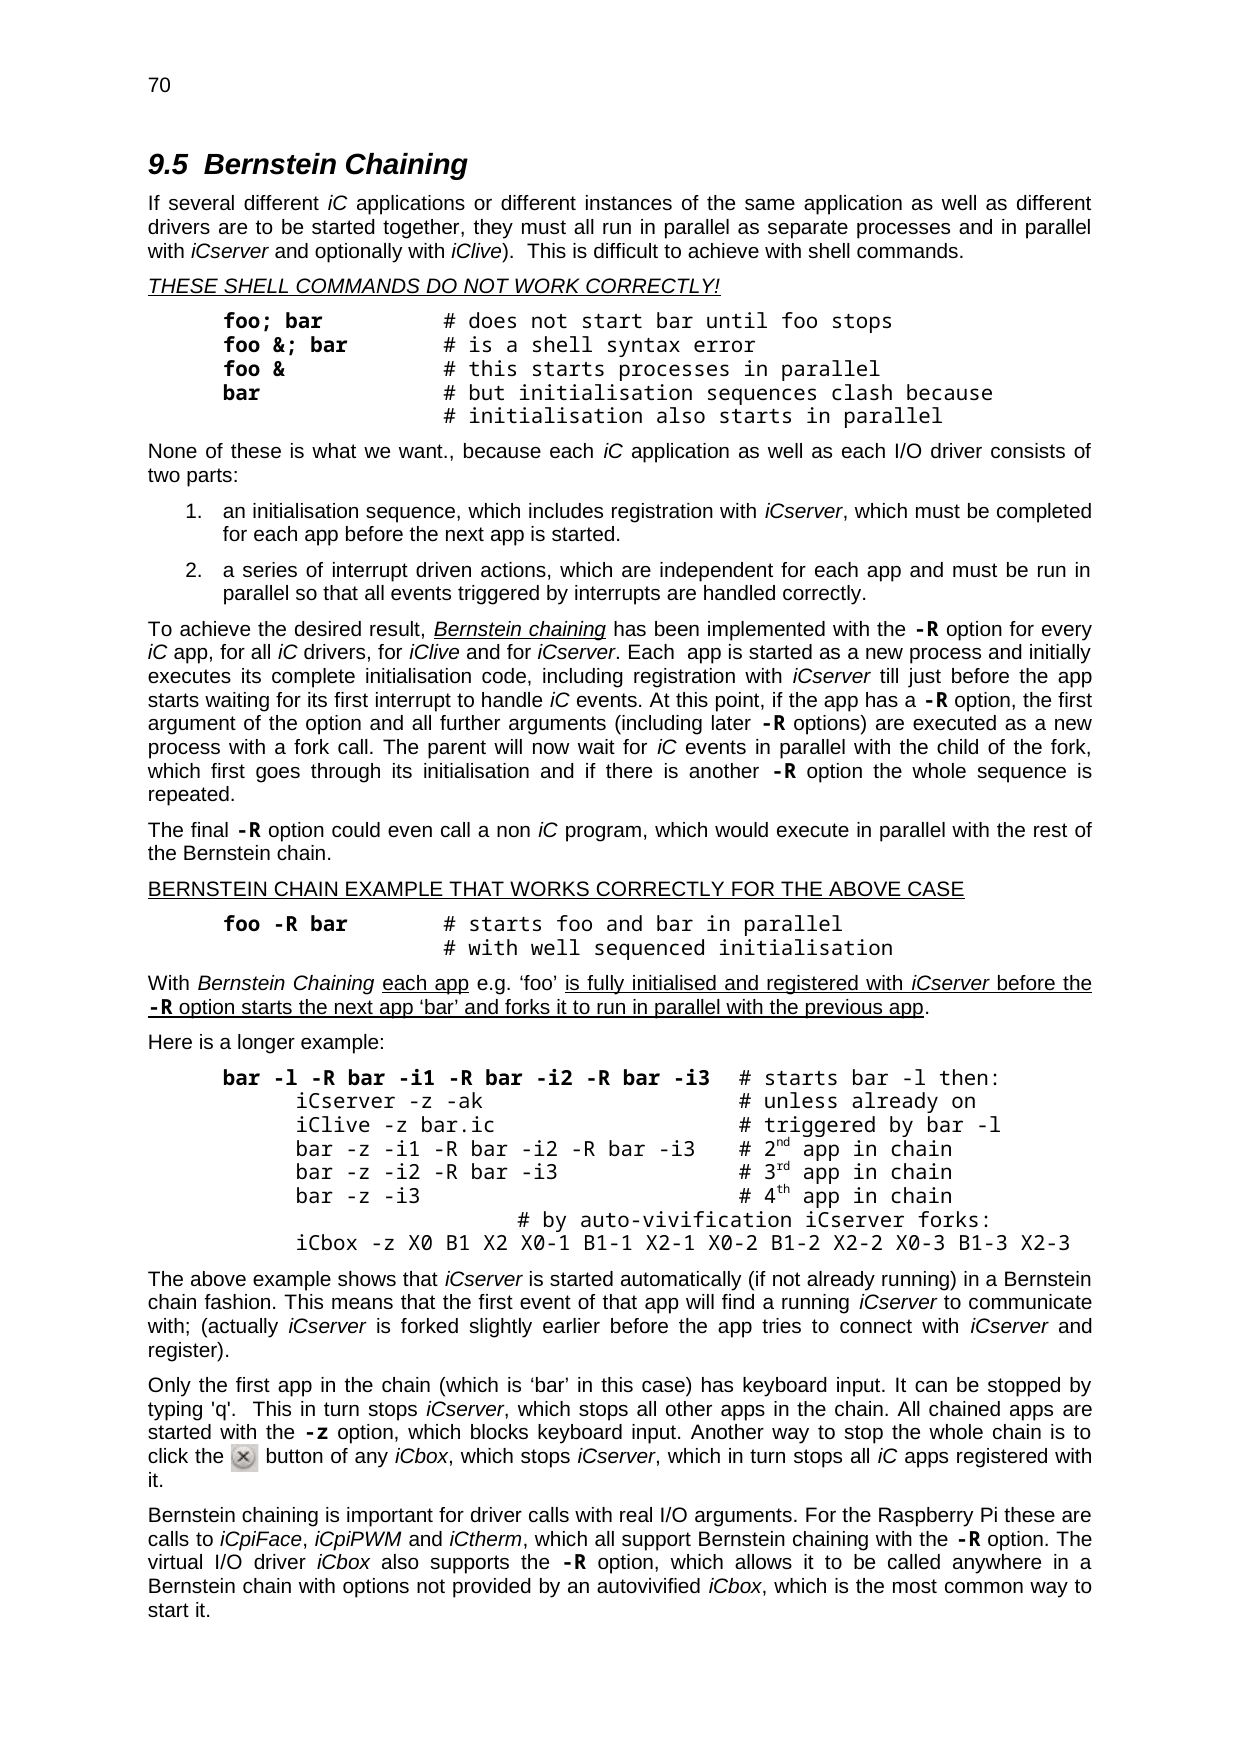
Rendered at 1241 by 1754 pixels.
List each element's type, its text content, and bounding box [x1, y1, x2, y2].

subtitle Bernstein Chaining [148, 148, 1092, 180]
text None of these is what we want., because each iC application as well as each I/O driver consists of two parts: [148, 440, 1092, 487]
picture [230, 1444, 259, 1472]
text THESE SHELL COMMANDS DO NOT WORK CORRECTLY! [148, 275, 1092, 298]
text To achieve the desired result, Bernstein chaining has been implemented with the -R option for every iC app, for all iC drivers, for iClive and for iCserver. Each app is started as a new process and initially executes its complete initialisation code, including registration with iCserver till just before the app starts waiting for its first interrupt to handle iC events. At this point, if the app has a -R option, the first argument of the option and all further arguments (including later -R options) are executed as a new process with a fork call. The parent will now wait for iC events in parallel with the child of the fork, which first goes through its initialisation and if there is another -R option the whole sequence is repeated. [148, 617, 1092, 806]
text The above example shows that iCserver is started automatically (if not already running) in a Bernstein chain fashion. This means that the first event of that app will find a running iCserver to communicate with; (actually iCserver is forked slightly earlier before the app tries to connect with iCserver and register). [148, 1267, 1092, 1362]
text Only the first app in the chain (which is ‘bar’ in this case) has keyboard input. It can be stopped by typing 'q'. This in turn stops iCserver, which stops all other apps in the chain. All chained apps are started with the -z option, which blocks keyboard input. Another way to stop the whole chain is to click the button of any iCbox, which stops iCserver, which in turn stops all iC apps registered with it. [148, 1373, 1092, 1492]
text The final -R option could even call a non iC program, which would execute in parallel with the rest of the Bernstein chain. [148, 818, 1092, 866]
text Here is a longer example: [148, 1031, 1092, 1054]
text If several different iC applications or different instances of the same application as well as different drivers are to be started together, they must all run in parallel as separate processes and in parallel with iCserver and optionally with iClive). This is difficult to achieve with shell commands. [148, 192, 1092, 263]
text bar -l -R bar -i1 -R bar -i2 -R bar -i3 # starts bar -l then: iCserver -z -ak # unless already on iClive -z bar.ic # triggered by bar -l bar -z -i1 -R bar -i2 -R bar -i3 # 2nd app in chain bar -z -i2 -R bar -i3 # 3rd app in chain bar -z -i3 # 4th app in chain # by auto-vivification iCserver forks: iCbox -z X0 B1 X2 X0-1 B1-1 X2-1 X0-2 B1-2 X2-2 X0-3 B1-3 X2-3 [223, 1066, 1092, 1255]
text BERNSTEIN CHAIN EXAMPLE THAT WORKS CORRECTLY FOR THE ABOVE CASE [148, 877, 1092, 901]
list a series of interrupt driven actions, which are independent for each app and must be run in parallel so that all events triggered by interrupts are handled correctly. [185, 558, 1092, 606]
list an initialisation sequence, which includes registration with iCserver, which must be completed for each app before the next app is started. [185, 499, 1092, 546]
text Bernstein chaining is important for driver calls with real I/O arguments. For the Raspberry Pi these are calls to iCpiFace, iCpiPWM and iCtherm, which all support Bernstein chaining with the -R option. The virtual I/O driver iCbox also supports the -R option, which allows it to be called anywhere in a Bernstein chain with options not provided by an autovivified iCbox, which is the most common way to start it. [148, 1503, 1092, 1622]
text With Bernstein Chaining each app e.g. ‘foo’ is fully initialised and registered with iCserver before the -R option starts the next app ‘bar’ and forks it to run in parallel with the previous app. [148, 972, 1092, 1019]
text foo -R bar # starts foo and bar in parallel # with well sequenced initialisation [223, 913, 1092, 960]
text foo; bar # does not start bar until foo stops foo &; bar # is a shell syntax error foo & # this starts processes in parallel bar # but initialisation sequences clash because # initialisation also starts in parallel [223, 310, 1092, 428]
